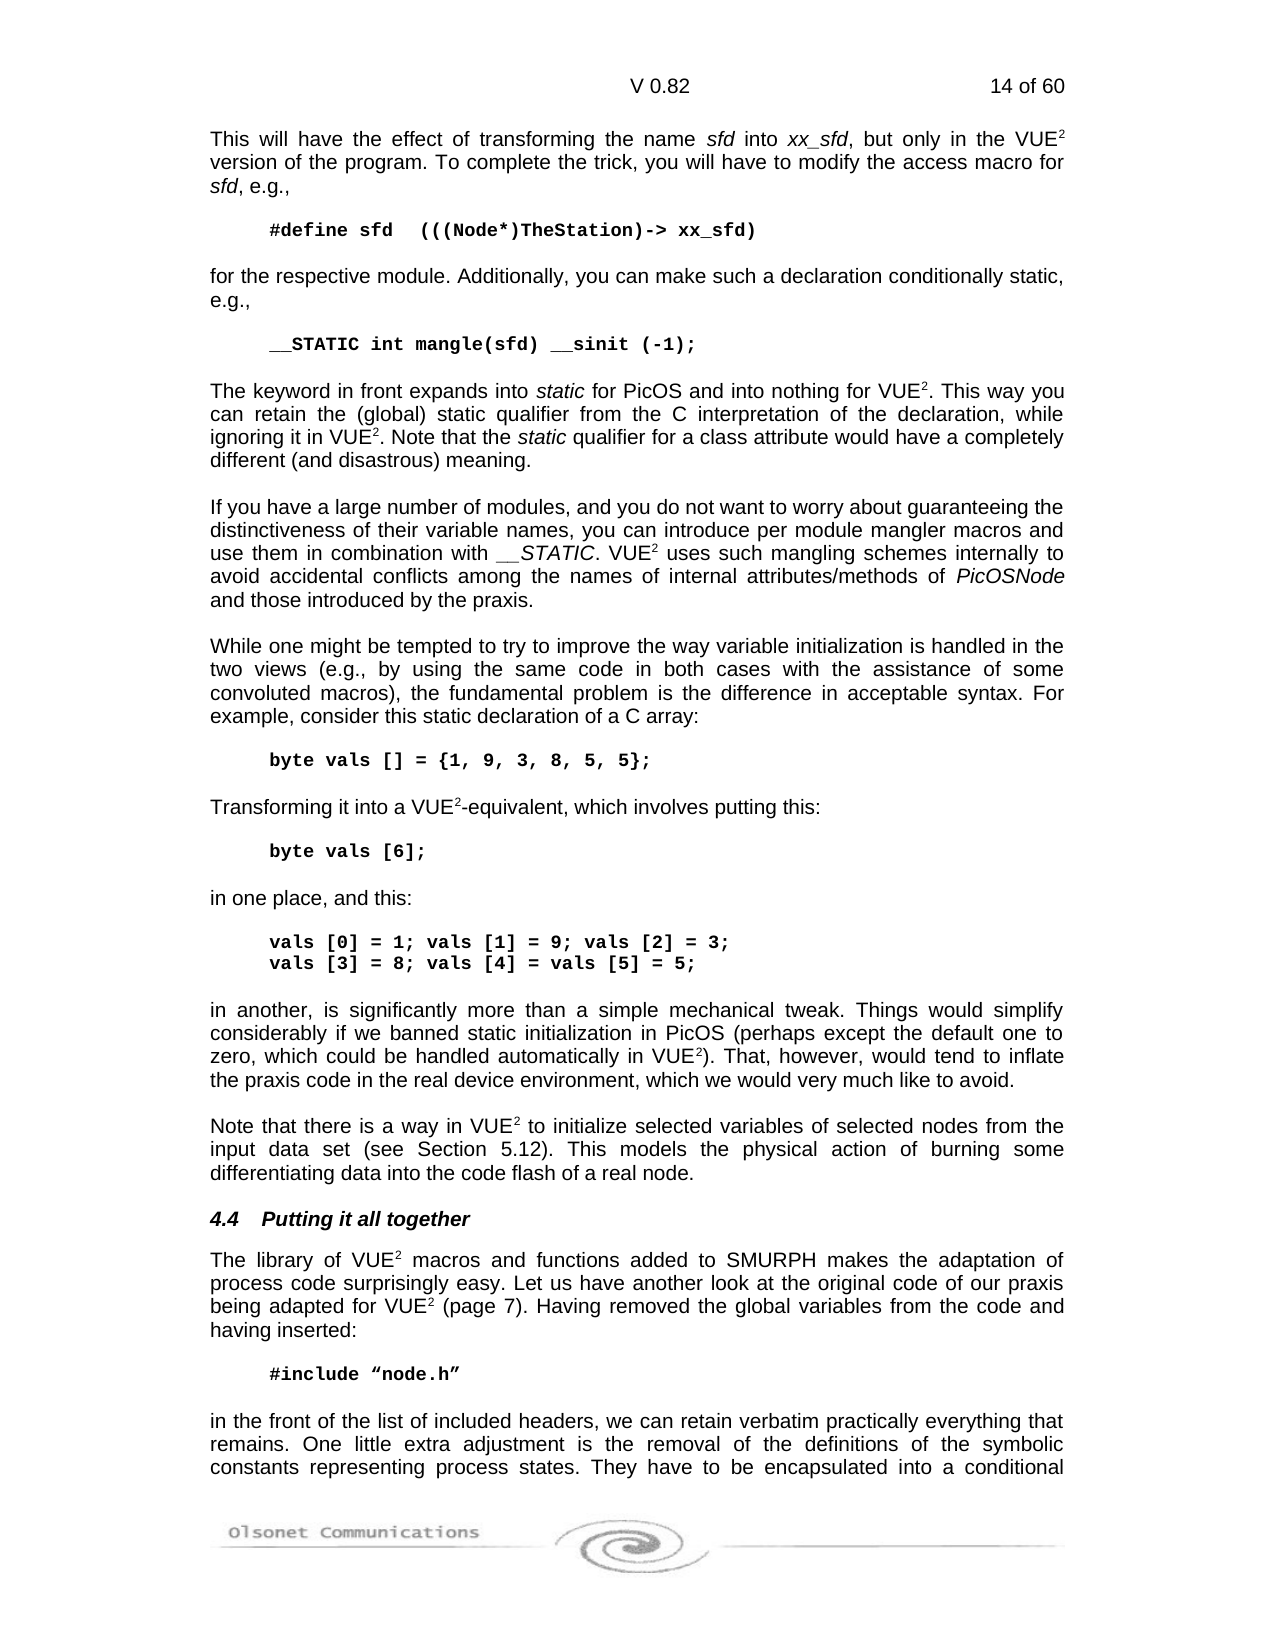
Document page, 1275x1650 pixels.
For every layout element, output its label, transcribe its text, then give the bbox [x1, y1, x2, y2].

text This will have the effect of transforming the name sfd into xx_sfd, but only in the VUE2 version of the program. To complete the trick, you will have to modify the access macro for sfd, e.g., [210, 128, 1065, 197]
text Note that there is a way in VUE2 to initialize selected variables of selected nodes from the input data set (see Section 5.12). This models the physical action of burning some differentiating data into the code flash of a real node. [210, 1115, 1065, 1184]
text in the front of the list of included headers, we can retain verbatim practically everything that remains. One little extra adjustment is the removal of the definitions of the symbolic constants representing process states. They have to be encapsulated into a conditional [210, 1409, 1065, 1479]
text byte vals [] = {1, 9, 3, 8, 5, 5}; [269, 751, 1065, 772]
picture [210, 1504, 1065, 1596]
text If you have a large number of modules, and you do not want to worry about guaranteeing the distinctiveness of their variable names, you can introduce per module mangler macros and use them in combination with __STATIC. VUE2 uses such mangling schemes internally to avoid accidental conflicts among the names of internal attributes/methods of PicOSNode and those introduced by the praxis. [210, 495, 1065, 612]
text in one place, and this: [210, 886, 1065, 909]
text __STATIC int mangle(sfd) __sinit (-1); [269, 335, 1065, 356]
text #define sfd (((Node*)TheStation)-> xx_sfd) [269, 221, 1065, 242]
text #include “node.h” [269, 1365, 1065, 1386]
text The keyword in front expands into static for PicOS and into nothing for VUE2. This way you can retain the (global) static qualifier from the C interpretation of the declaration, while ignoring it in VUE2. Note that the static qualifier for a class attribute would have a completely different (and disastrous) meaning. [210, 379, 1065, 472]
subtitle Putting it all together [210, 1208, 1065, 1231]
text vals [0] = 1; vals [1] = 9; vals [2] = 3; [269, 933, 1065, 954]
text vals [3] = 8; vals [4] = vals [5] = 5; [269, 954, 1065, 975]
text Transforming it into a VUE2-equivalent, which involves putting this: [210, 795, 1065, 819]
text byte vals [6]; [269, 842, 1065, 863]
text for the respective module. Additionally, you can make such a declaration conditionally static, e.g., [210, 265, 1065, 312]
text The library of VUE2 macros and functions added to SMURPH makes the adaptation of process code surprisingly easy. Let us have another look at the original code of our praxis being adapted for VUE2 (page 7). Having removed the global variables from the code and having inserted: [210, 1248, 1065, 1341]
text While one might be tempted to try to improve the way variable initialization is handled in the two views (e.g., by using the same code in both cases with the assistance of some convoluted macros), the fundamental problem is the difference in acceptable syntax. For example, consider this static declaration of a C array: [210, 635, 1065, 728]
text in another, is significantly more than a simple mechanical tweak. Things would simplify considerably if we banned static initialization in PicOS (perhaps except the default one to zero, which could be handled automatically in VUE2). That, however, would tend to inflate the praxis code in the real device environment, which we would very much like to avoid. [210, 998, 1065, 1091]
